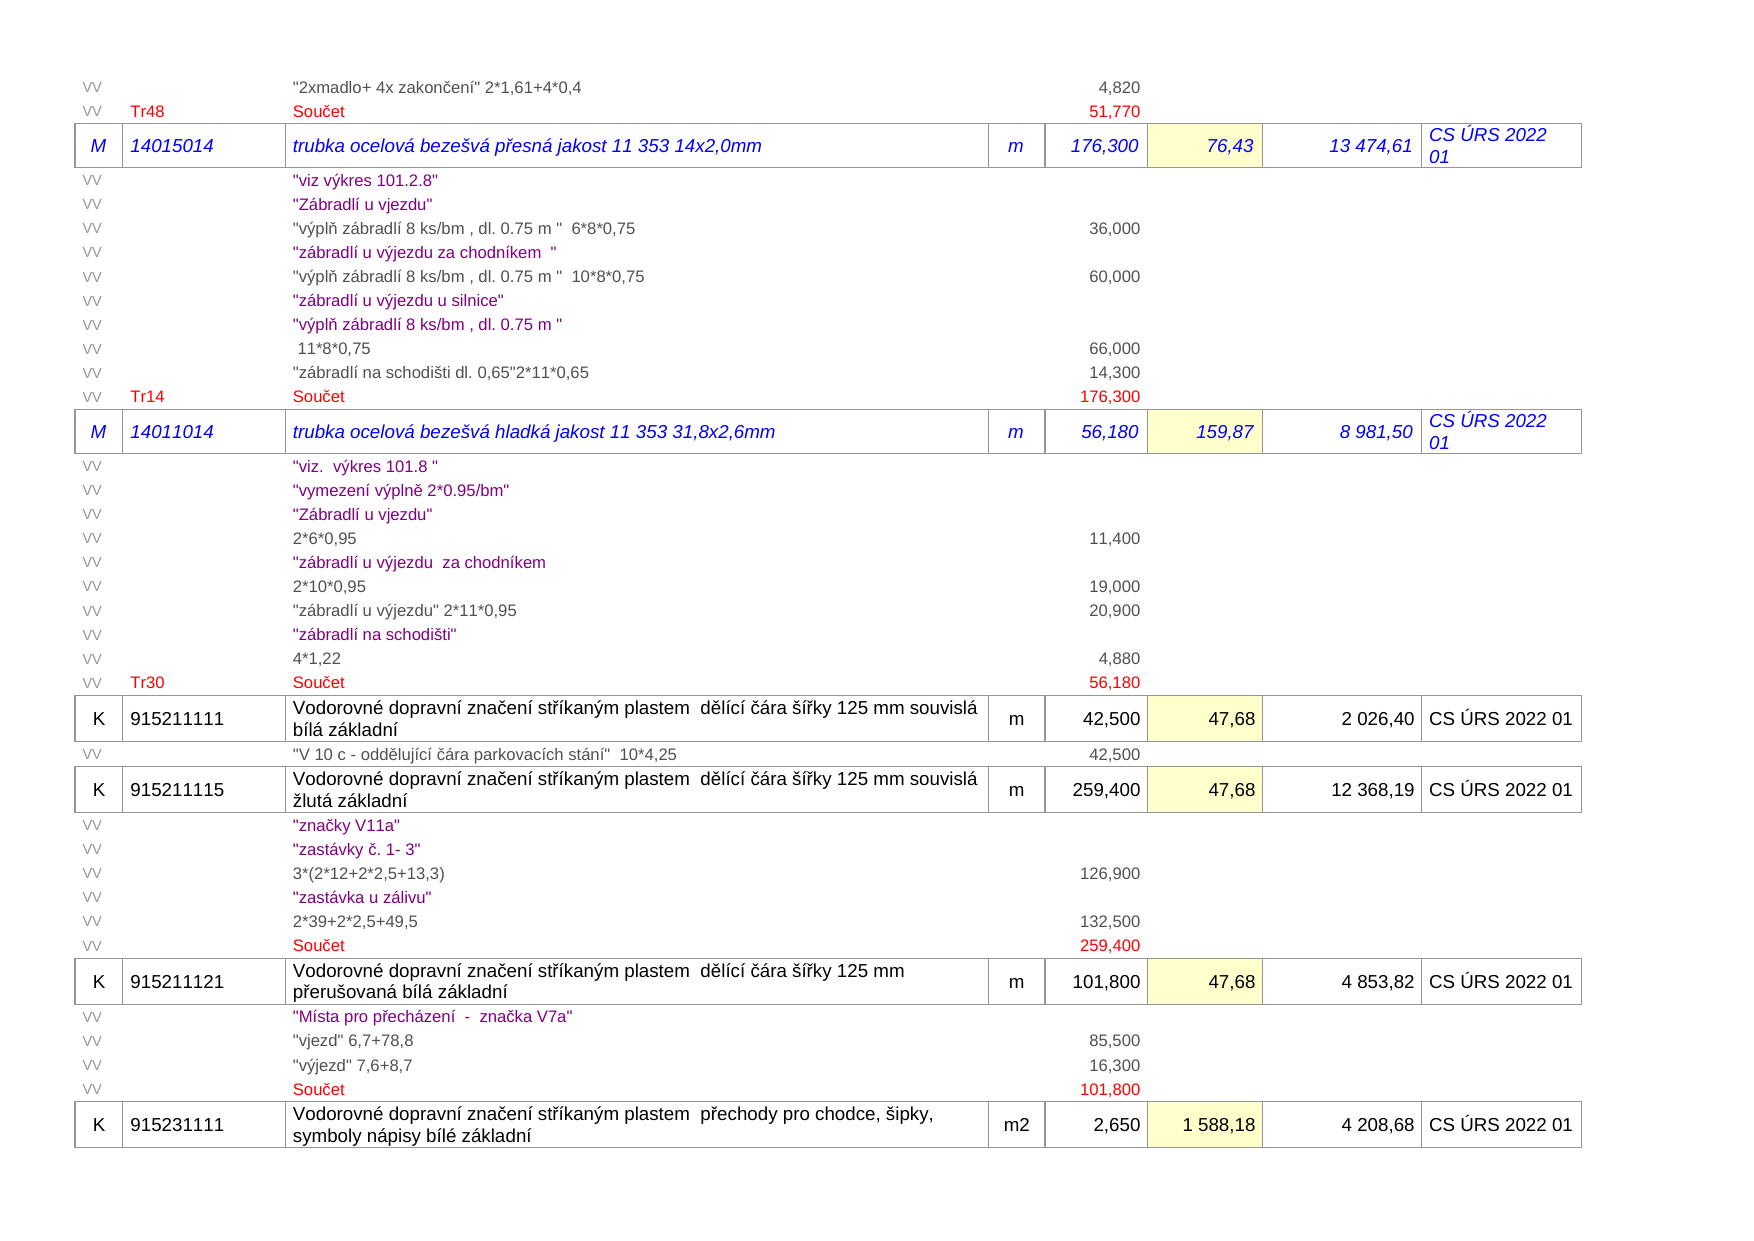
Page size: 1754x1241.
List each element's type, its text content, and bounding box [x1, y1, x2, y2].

table_cell [1422, 216, 1581, 241]
table_cell [1422, 241, 1581, 264]
table_cell [1263, 813, 1422, 837]
table_cell [1148, 742, 1262, 766]
table_cell [123, 550, 285, 574]
table_cell [988, 575, 1045, 598]
table_cell m [989, 410, 1044, 453]
table_cell 51,770 [1045, 99, 1147, 123]
table_cell [1422, 75, 1581, 99]
table_cell [1263, 861, 1422, 885]
table_cell [1148, 647, 1262, 671]
table_cell [1422, 623, 1581, 647]
table_cell VV [75, 385, 123, 409]
table_cell [1148, 361, 1262, 385]
table_cell [1148, 216, 1262, 241]
table_cell [1263, 885, 1422, 909]
table_cell [1263, 1029, 1422, 1053]
table_cell VV [75, 671, 123, 695]
table_cell [1148, 313, 1262, 337]
table_cell [1045, 502, 1147, 526]
table_cell M [76, 124, 122, 167]
table_cell [1422, 599, 1581, 623]
table_cell [988, 454, 1045, 478]
table_cell [123, 265, 285, 289]
table_cell [1422, 454, 1581, 478]
table_cell [1263, 241, 1422, 264]
table_cell "2xmadlo+ 4x zakončení" 2*1,61+4*0,4 [285, 75, 988, 99]
table_cell [1422, 361, 1581, 385]
table_cell [1263, 265, 1422, 289]
table_cell CS ÚRS 2022 01 [1422, 1102, 1581, 1147]
table_cell [988, 647, 1045, 671]
table_cell [1148, 623, 1262, 647]
table_cell [1148, 885, 1262, 909]
table_cell VV [75, 861, 123, 885]
table_cell [1263, 526, 1422, 550]
table_cell VV [75, 1077, 123, 1101]
table_cell [988, 265, 1045, 289]
table_cell [1045, 478, 1147, 502]
table_cell [1263, 454, 1422, 478]
table_cell [1422, 671, 1581, 695]
table_cell [123, 910, 285, 933]
table_cell VV [75, 454, 123, 478]
table_cell [988, 1053, 1045, 1077]
table_cell Tr14 [123, 385, 285, 409]
table_cell [1263, 599, 1422, 623]
table_cell 76,43 [1148, 124, 1262, 167]
table_cell 16,300 [1045, 1053, 1147, 1077]
table_cell 11*8*0,75 [285, 337, 988, 361]
table_cell [988, 1005, 1045, 1029]
table_cell [1422, 885, 1581, 909]
table_cell 2*6*0,95 [285, 526, 988, 550]
table_cell VV [75, 1053, 123, 1077]
table_cell [1263, 671, 1422, 695]
table_cell 2 026,40 [1263, 696, 1421, 741]
table_cell "vjezd" 6,7+78,8 [285, 1029, 988, 1053]
table_cell 2,650 [1046, 1102, 1147, 1147]
table_cell "Místa pro přecházení - značka V7a" [285, 1005, 988, 1029]
table_cell [988, 934, 1045, 958]
table_cell K [76, 959, 122, 1004]
table_cell 132,500 [1045, 910, 1147, 933]
table_cell [988, 861, 1045, 885]
table_cell "výplň zábradlí 8 ks/bm , dl. 0.75 m " 10*8*0,75 [285, 265, 988, 289]
table_cell [1045, 813, 1147, 837]
table_cell [1422, 934, 1581, 958]
table_cell [1148, 934, 1262, 958]
table_cell [1263, 168, 1422, 192]
table_cell [1148, 193, 1262, 216]
table_cell 101,800 [1045, 1077, 1147, 1101]
table_cell VV [75, 168, 123, 192]
table_cell [1148, 599, 1262, 623]
table_cell CS ÚRS 2022 01 [1422, 959, 1581, 1004]
table_cell [1263, 502, 1422, 526]
table_cell CS ÚRS 2022 01 [1422, 767, 1581, 812]
table_cell VV [75, 193, 123, 216]
table_cell 2*39+2*2,5+49,5 [285, 910, 988, 933]
table_cell 66,000 [1045, 337, 1147, 361]
table_cell [1263, 216, 1422, 241]
table_cell [1263, 934, 1422, 958]
table_cell VV [75, 99, 123, 123]
table_cell K [76, 767, 122, 812]
table_cell [1263, 313, 1422, 337]
table_cell VV [75, 313, 123, 337]
table_cell "V 10 c - oddělující čára parkovacích stání" 10*4,25 [285, 742, 988, 766]
table_cell K [76, 696, 122, 741]
table_cell Součet [285, 671, 988, 695]
table_cell VV [75, 265, 123, 289]
table_cell VV [75, 75, 123, 99]
table_cell [123, 1077, 285, 1101]
table_cell 2*10*0,95 [285, 575, 988, 598]
table_cell "viz výkres 101.2.8" [285, 168, 988, 192]
table_cell [1148, 265, 1262, 289]
table_cell [1148, 99, 1262, 123]
table_cell [1422, 837, 1581, 861]
table_cell [1148, 385, 1262, 409]
table_cell [988, 526, 1045, 550]
table_cell "zastávky č. 1- 3" [285, 837, 988, 861]
table_cell [123, 75, 285, 99]
table_cell 42,500 [1045, 742, 1147, 766]
table_cell VV [75, 813, 123, 837]
table_cell 4,820 [1045, 75, 1147, 99]
table_cell [988, 99, 1045, 123]
table_cell VV [75, 575, 123, 598]
table_cell CS ÚRS 2022 01 [1422, 696, 1581, 741]
table_cell 11,400 [1045, 526, 1147, 550]
table_cell VV [75, 216, 123, 241]
table_cell "výplň zábradlí 8 ks/bm , dl. 0.75 m " [285, 313, 988, 337]
table_cell [123, 241, 285, 264]
table_cell [1263, 289, 1422, 313]
table_cell trubka ocelová bezešvá hladká jakost 11 353 31,8x2,6mm [286, 410, 988, 453]
table_cell [988, 385, 1045, 409]
table_cell 56,180 [1045, 671, 1147, 695]
table_cell [988, 289, 1045, 313]
table_cell [988, 313, 1045, 337]
table_cell [1422, 502, 1581, 526]
table_cell "výjezd" 7,6+8,7 [285, 1053, 988, 1077]
table_cell K [76, 1102, 122, 1147]
table_cell "zábradlí u výjezdu za chodníkem [285, 550, 988, 574]
table_cell 4*1,22 [285, 647, 988, 671]
table_cell [1148, 168, 1262, 192]
table_cell 1 588,18 [1148, 1102, 1262, 1147]
table_cell [1422, 289, 1581, 313]
table_cell [1263, 647, 1422, 671]
table_cell 14011014 [123, 410, 285, 453]
table_cell m [989, 696, 1044, 741]
table_cell [1045, 313, 1147, 337]
table_cell [1263, 1053, 1422, 1077]
table_cell [1148, 1029, 1262, 1053]
table_cell Vodorovné dopravní značení stříkaným plastem dělící čára šířky 125 mm souvislá žlutá základní [286, 767, 988, 812]
table_cell Součet [285, 934, 988, 958]
table_cell 19,000 [1045, 575, 1147, 598]
table_cell [123, 742, 285, 766]
table_cell [1422, 526, 1581, 550]
table_cell [1263, 385, 1422, 409]
table_cell 47,68 [1148, 767, 1262, 812]
table_cell [1422, 99, 1581, 123]
table_cell [1263, 361, 1422, 385]
table_cell m [989, 767, 1044, 812]
table_cell [1422, 385, 1581, 409]
table_cell trubka ocelová bezešvá přesná jakost 11 353 14x2,0mm [286, 124, 988, 167]
table_cell [123, 502, 285, 526]
table_cell Vodorovné dopravní značení stříkaným plastem dělící čára šířky 125 mm souvislá bílá základní [286, 696, 988, 741]
table_cell [1422, 193, 1581, 216]
table_cell [1148, 575, 1262, 598]
table_cell [988, 337, 1045, 361]
table_cell [1263, 623, 1422, 647]
table_cell VV [75, 289, 123, 313]
table_cell 176,300 [1046, 124, 1147, 167]
table_cell VV [75, 337, 123, 361]
table_cell [123, 337, 285, 361]
table_cell 4 853,82 [1263, 959, 1421, 1004]
table_cell [988, 168, 1045, 192]
table_cell [123, 623, 285, 647]
table_cell VV [75, 361, 123, 385]
table_cell 915211111 [123, 696, 285, 741]
table_cell 159,87 [1148, 410, 1262, 453]
table_cell [1263, 337, 1422, 361]
table_cell [988, 478, 1045, 502]
table_cell "zábradlí u výjezdu" 2*11*0,95 [285, 599, 988, 623]
table_cell [1263, 742, 1422, 766]
table_cell [123, 599, 285, 623]
table_cell [1148, 1005, 1262, 1029]
table_cell m [989, 959, 1044, 1004]
table_cell 14,300 [1045, 361, 1147, 385]
table_cell [123, 454, 285, 478]
table_cell [1263, 1077, 1422, 1101]
table_cell CS ÚRS 2022 01 [1422, 124, 1581, 167]
table_cell [988, 1077, 1045, 1101]
table_cell [1422, 742, 1581, 766]
table_cell [988, 550, 1045, 574]
table_cell [988, 216, 1045, 241]
table_cell 915211115 [123, 767, 285, 812]
table_cell [1148, 75, 1262, 99]
table_cell 13 474,61 [1263, 124, 1421, 167]
table_cell [123, 361, 285, 385]
table_cell VV [75, 599, 123, 623]
table_cell VV [75, 502, 123, 526]
table_cell [123, 647, 285, 671]
table_cell [988, 813, 1045, 837]
table_cell [1422, 647, 1581, 671]
table_cell M [76, 410, 122, 453]
table_cell 126,900 [1045, 861, 1147, 885]
table_cell [123, 861, 285, 885]
table_cell [1148, 813, 1262, 837]
table_cell [1148, 289, 1262, 313]
table_cell [123, 193, 285, 216]
table_cell "značky V11a" [285, 813, 988, 837]
table_cell [988, 837, 1045, 861]
table_cell "zábradlí na schodišti" [285, 623, 988, 647]
table_cell [123, 168, 285, 192]
table_cell "zábradlí u výjezdu za chodníkem " [285, 241, 988, 264]
table_cell [1422, 1077, 1581, 1101]
table_cell [1422, 1005, 1581, 1029]
table_cell VV [75, 478, 123, 502]
table_cell [1045, 289, 1147, 313]
table_cell [1263, 550, 1422, 574]
table_cell [123, 1053, 285, 1077]
table_cell [988, 361, 1045, 385]
table_cell [1263, 1005, 1422, 1029]
table_cell 3*(2*12+2*2,5+13,3) [285, 861, 988, 885]
table_cell VV [75, 550, 123, 574]
table_cell [1422, 550, 1581, 574]
table_cell [123, 575, 285, 598]
table_cell [1148, 550, 1262, 574]
table_cell "Zábradlí u vjezdu" [285, 502, 988, 526]
table_cell "vymezení výplně 2*0.95/bm" [285, 478, 988, 502]
table_cell [123, 313, 285, 337]
table_cell 60,000 [1045, 265, 1147, 289]
table_cell VV [75, 1005, 123, 1029]
table_cell "zábradlí na schodišti dl. 0,65"2*11*0,65 [285, 361, 988, 385]
table_cell 85,500 [1045, 1029, 1147, 1053]
table_cell "Zábradlí u vjezdu" [285, 193, 988, 216]
table_cell [988, 910, 1045, 933]
table_cell [1422, 313, 1581, 337]
table_cell Tr30 [123, 671, 285, 695]
table_cell [988, 885, 1045, 909]
table_cell [988, 193, 1045, 216]
table_cell [1148, 478, 1262, 502]
table_cell Tr48 [123, 99, 285, 123]
table_cell 4,880 [1045, 647, 1147, 671]
table_cell "zastávka u zálivu" [285, 885, 988, 909]
table_cell VV [75, 742, 123, 766]
table_cell [1045, 550, 1147, 574]
table_cell [1045, 241, 1147, 264]
table_cell VV [75, 647, 123, 671]
table_cell [123, 813, 285, 837]
table_cell [1148, 241, 1262, 264]
table_cell VV [75, 1029, 123, 1053]
table_cell [1148, 502, 1262, 526]
table_cell VV [75, 241, 123, 264]
table_cell 259,400 [1046, 767, 1147, 812]
table_cell 42,500 [1046, 696, 1147, 741]
table_cell [123, 478, 285, 502]
table_cell [123, 885, 285, 909]
table_cell [1263, 910, 1422, 933]
table_cell [1422, 575, 1581, 598]
table_cell [988, 671, 1045, 695]
table_cell m2 [989, 1102, 1044, 1147]
table_cell [1422, 265, 1581, 289]
table_cell [1422, 1029, 1581, 1053]
table_cell [1422, 337, 1581, 361]
table_cell CS ÚRS 2022 01 [1422, 410, 1581, 453]
table_cell [1263, 837, 1422, 861]
table_cell 915211121 [123, 959, 285, 1004]
table_cell VV [75, 526, 123, 550]
table_cell 176,300 [1045, 385, 1147, 409]
table_cell [1422, 1053, 1581, 1077]
table_cell [123, 837, 285, 861]
table_cell Vodorovné dopravní značení stříkaným plastem přechody pro chodce, šipky, symboly nápisy bílé základní [286, 1102, 988, 1147]
table_cell [1045, 193, 1147, 216]
table_cell [123, 289, 285, 313]
table_cell [1422, 478, 1581, 502]
table_cell 915231111 [123, 1102, 285, 1147]
table_cell [123, 1005, 285, 1029]
table_cell VV [75, 910, 123, 933]
table_cell [988, 742, 1045, 766]
table_cell [123, 934, 285, 958]
table_cell [1045, 623, 1147, 647]
table_cell [988, 502, 1045, 526]
table_cell [1263, 99, 1422, 123]
table_cell 36,000 [1045, 216, 1147, 241]
table_cell 8 981,50 [1263, 410, 1421, 453]
table_cell [1422, 813, 1581, 837]
table_cell [1263, 575, 1422, 598]
table_cell [1422, 168, 1581, 192]
table_cell Součet [285, 1077, 988, 1101]
table_cell [1148, 837, 1262, 861]
table_cell 14015014 [123, 124, 285, 167]
table_cell [988, 241, 1045, 264]
table_cell 101,800 [1046, 959, 1147, 1004]
table_cell [1045, 885, 1147, 909]
table_cell 47,68 [1148, 959, 1262, 1004]
table_cell [1263, 193, 1422, 216]
table_cell 56,180 [1046, 410, 1147, 453]
table_cell [1263, 75, 1422, 99]
table_cell [988, 75, 1045, 99]
table_cell Součet [285, 385, 988, 409]
table_cell VV [75, 885, 123, 909]
table_cell [988, 623, 1045, 647]
table_cell [1422, 861, 1581, 885]
table_cell [123, 1029, 285, 1053]
table_cell [1148, 526, 1262, 550]
table_cell [1148, 861, 1262, 885]
table_cell "zábradlí u výjezdu u silnice" [285, 289, 988, 313]
table_cell [1045, 454, 1147, 478]
table_cell [1148, 671, 1262, 695]
table_cell VV [75, 623, 123, 647]
table_cell Součet [285, 99, 988, 123]
table_cell [1148, 454, 1262, 478]
table_cell [1422, 910, 1581, 933]
table_cell [1045, 837, 1147, 861]
table_cell 259,400 [1045, 934, 1147, 958]
table_cell 12 368,19 [1263, 767, 1421, 812]
table_cell [1148, 910, 1262, 933]
table_cell VV [75, 837, 123, 861]
table_cell [988, 599, 1045, 623]
table_cell 47,68 [1148, 696, 1262, 741]
table_cell 20,900 [1045, 599, 1147, 623]
table_cell [1045, 168, 1147, 192]
table_cell [1148, 1077, 1262, 1101]
table_cell Vodorovné dopravní značení stříkaným plastem dělící čára šířky 125 mm přerušovaná bílá základní [286, 959, 988, 1004]
table_cell [988, 1029, 1045, 1053]
table_cell [123, 216, 285, 241]
table_cell "viz. výkres 101.8 " [285, 454, 988, 478]
table_cell [1263, 478, 1422, 502]
table_cell 4 208,68 [1263, 1102, 1421, 1147]
table_cell VV [75, 934, 123, 958]
table_cell [123, 526, 285, 550]
table_cell m [989, 124, 1044, 167]
table_cell [1148, 1053, 1262, 1077]
table_cell "výplň zábradlí 8 ks/bm , dl. 0.75 m " 6*8*0,75 [285, 216, 988, 241]
table_cell [1045, 1005, 1147, 1029]
table_cell [1148, 337, 1262, 361]
